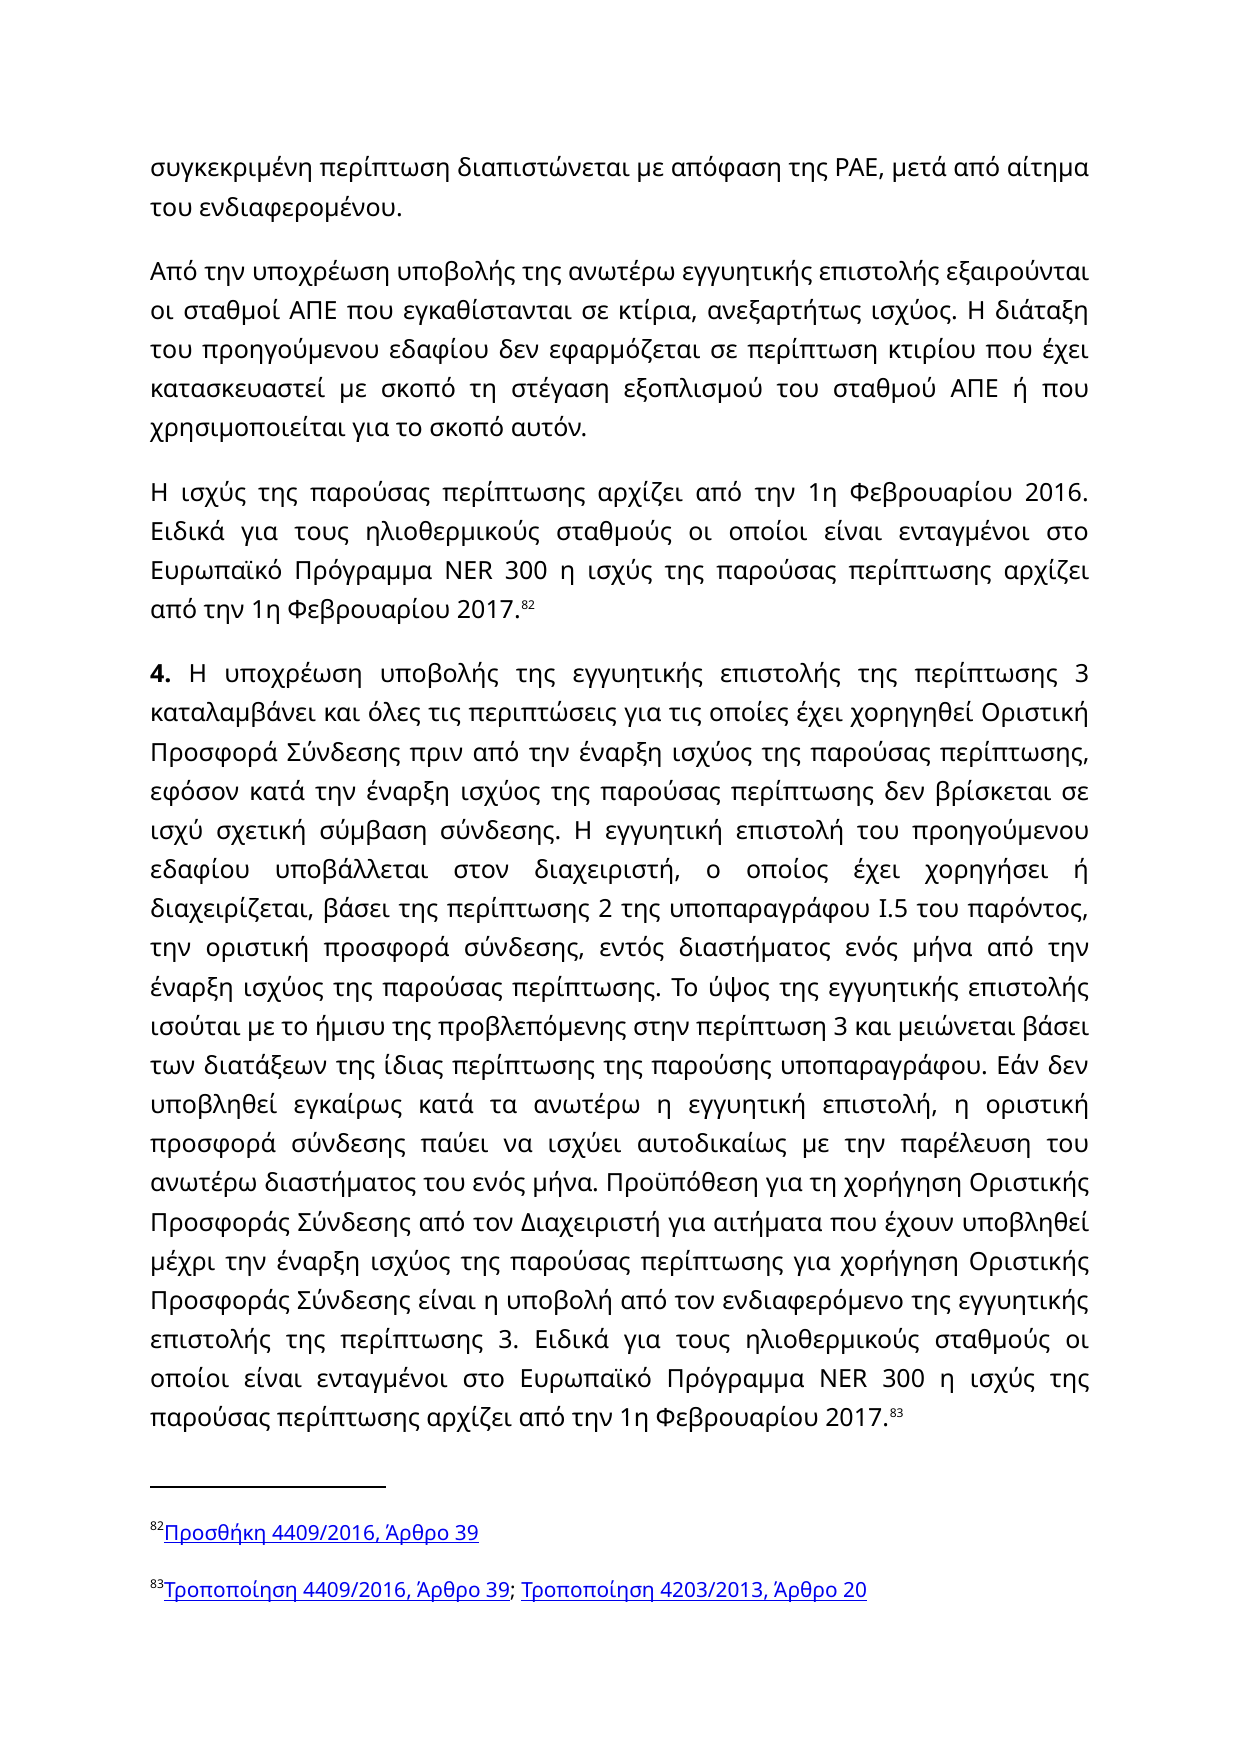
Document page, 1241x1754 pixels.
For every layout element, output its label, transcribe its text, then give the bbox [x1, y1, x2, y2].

text Τροποποίηση 4409/2016, Άρθρο 39; Τροποποίηση 4203/2013, Άρθρο 20 [150, 1576, 1090, 1604]
text Προσθήκη 4409/2016, Άρθρο 39 [150, 1518, 1090, 1546]
text Η ισχύς της παρούσας περίπτωσης αρχίζει από την 1η Φεβρουαρίου 2016. Ειδικά για τους ηλιοθερμικούς σταθμούς οι οποίοι είναι ενταγμένοι στο Ευρωπαϊκό Πρόγραμμα NER 300 η ισχύς της παρούσας περίπτωσης αρχίζει από την 1η Φεβρουαρίου 2017. [150, 474, 1090, 626]
text 4. Η υποχρέωση υποβολής της εγγυητικής επιστολής της περίπτωσης 3 καταλαμβάνει και όλες τις περιπτώσεις για τις οποίες έχει χορηγηθεί Οριστική Προσφορά Σύνδεσης πριν από την έναρξη ισχύος της παρούσας περίπτωσης, εφόσον κατά την έναρξη ισχύος της παρούσας περίπτωσης δεν βρίσκεται σε ισχύ σχετική σύμβαση σύνδεσης. Η εγγυητική επιστολή του προηγούμενου εδαφίου υποβάλλεται στον διαχειριστή, ο οποίος έχει χορηγήσει ή διαχειρίζεται, βάσει της περίπτωσης 2 της υποπαραγράφου Ι.5 του παρόντος, την οριστική προσφορά σύνδεσης, εντός διαστήματος ενός μήνα από την έναρξη ισχύος της παρούσας περίπτωσης. Το ύψος της εγγυητικής επιστολής ισούται με το ήμισυ της προβλεπόμενης στην περίπτωση 3 και μειώνεται βάσει των διατάξεων της ίδιας περίπτωσης της παρούσης υποπαραγράφου. Εάν δεν υποβληθεί εγκαίρως κατά τα ανωτέρω η εγγυητική επιστολή, η οριστική προσφορά σύνδεσης παύει να ισχύει αυτοδικαίως με την παρέλευση του ανωτέρω διαστήματος του ενός μήνα. Προϋπόθεση για τη χορήγηση Οριστικής Προσφοράς Σύνδεσης από τον Διαχειριστή για αιτήματα που έχουν υποβληθεί μέχρι την έναρξη ισχύος της παρούσας περίπτωσης για χορήγηση Οριστικής Προσφοράς Σύνδεσης είναι η υποβολή από τον ενδιαφερόμενο της εγγυητικής επιστολής της περίπτωσης 3. Ειδικά για τους ηλιοθερμικούς σταθμούς οι οποίοι είναι ενταγμένοι στο Ευρωπαϊκό Πρόγραμμα NER 300 η ισχύς της παρούσας περίπτωσης αρχίζει από την 1η Φεβρουαρίου 2017. [150, 656, 1090, 1434]
text συγκεκριμένη περίπτωση διαπιστώνεται με απόφαση της ΡΑΕ, μετά από αίτημα του ενδιαφερομένου. [150, 150, 1090, 223]
text Από την υποχρέωση υποβολής της ανωτέρω εγγυητικής επιστολής εξαιρούνται οι σταθμοί ΑΠΕ που εγκαθίστανται σε κτίρια, ανεξαρτήτως ισχύος. Η διάταξη του προηγούμενου εδαφίου δεν εφαρμόζεται σε περίπτωση κτιρίου που έχει κατασκευαστεί με σκοπό τη στέγαση εξοπλισμού του σταθμού ΑΠΕ ή που χρησιμοποιείται για το σκοπό αυτόν. [150, 253, 1090, 444]
